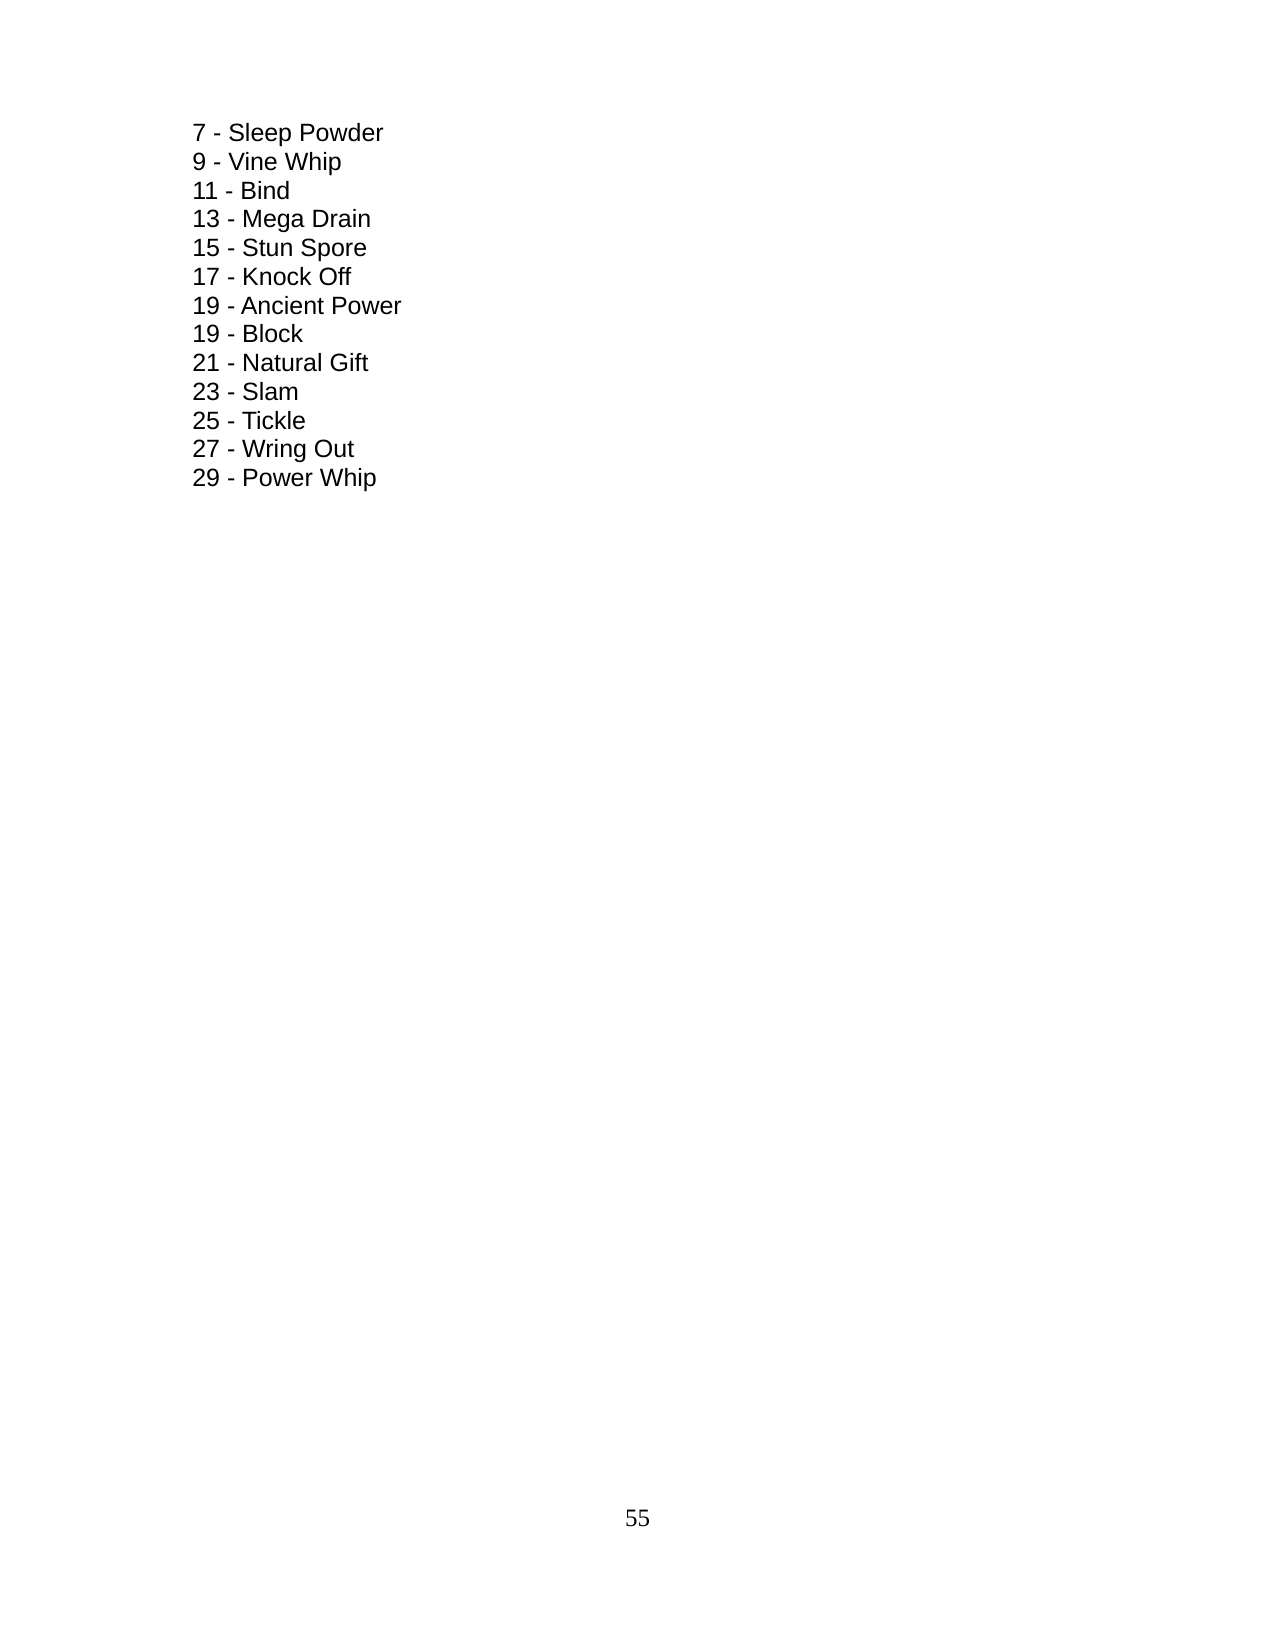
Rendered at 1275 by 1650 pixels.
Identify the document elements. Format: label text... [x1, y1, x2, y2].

text 23 - Slam [118, 377, 1157, 406]
text 19 - Block [118, 319, 1157, 348]
text 25 - Tickle [118, 406, 1157, 434]
text 17 - Knock Off [118, 262, 1157, 291]
text 7 - Sleep Powder [118, 118, 1157, 147]
text 19 - Ancient Power [118, 291, 1157, 319]
text 13 - Mega Drain [118, 204, 1157, 233]
text 9 - Vine Whip 11 - Bind [118, 147, 1157, 204]
text 21 - Natural Gift [118, 348, 1157, 377]
text 27 - Wring Out [118, 434, 1157, 463]
text 29 - Power Whip [118, 463, 1157, 492]
text 15 - Stun Spore [118, 233, 1157, 262]
